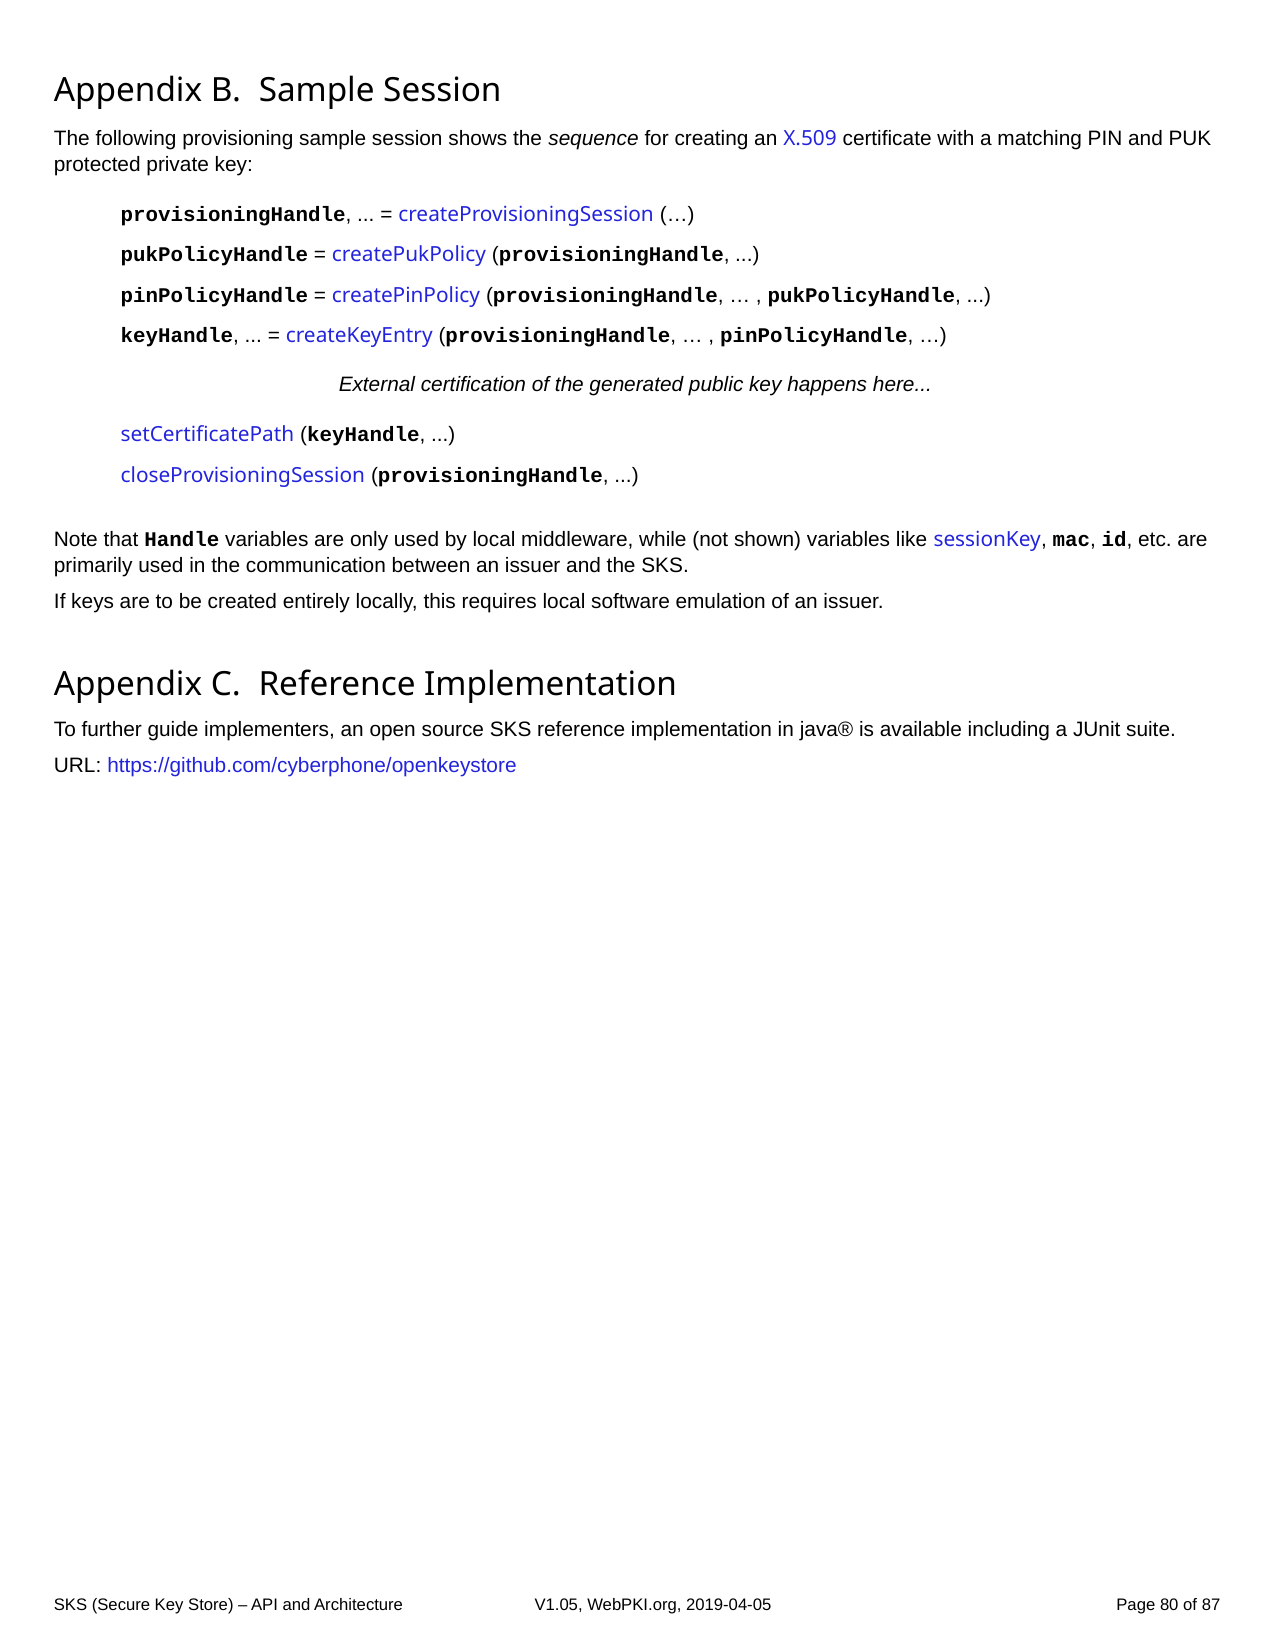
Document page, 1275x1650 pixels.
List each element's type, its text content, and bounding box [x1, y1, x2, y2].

text URL: https://github.com/cyberphone/openkeystore [54, 753, 1221, 777]
text pukPolicyHandle = createPukPolicy (provisioningHandle, ...) [120, 239, 1221, 268]
text pinPolicyHandle = createPinPolicy (provisioningHandle, … , pukPolicyHandle, ...) [120, 280, 1221, 308]
text setCertificatePath (keyHandle, ...) [120, 419, 1221, 448]
subtitle Reference Implementation [54, 660, 1221, 705]
subtitle Sample Session [54, 66, 1221, 111]
text keyHandle, ... = createKeyEntry (provisioningHandle, … , pinPolicyHandle, …) [120, 320, 1221, 348]
text closeProvisioningSession (provisioningHandle, ...) [120, 460, 1221, 488]
text External certification of the generated public key happens here... [52, 372, 1221, 396]
text If keys are to be created entirely locally, this requires local software emulation of an issuer. [54, 588, 1221, 612]
text provisioningHandle, ... = createProvisioningSession (…) [120, 199, 1221, 228]
text To further guide implementers, an open source SKS reference implementation in java® is available including a JUnit suite. [54, 717, 1221, 741]
text Note that Handle variables are only used by local middleware, while (not shown) variables like sessionKey, mac, id, etc. are primarily used in the communication between an issuer and the SKS. [54, 500, 1221, 577]
text The following provisioning sample session shows the sequence for creating an X.509 certificate with a matching PIN and PUK protected private key: [54, 123, 1221, 176]
